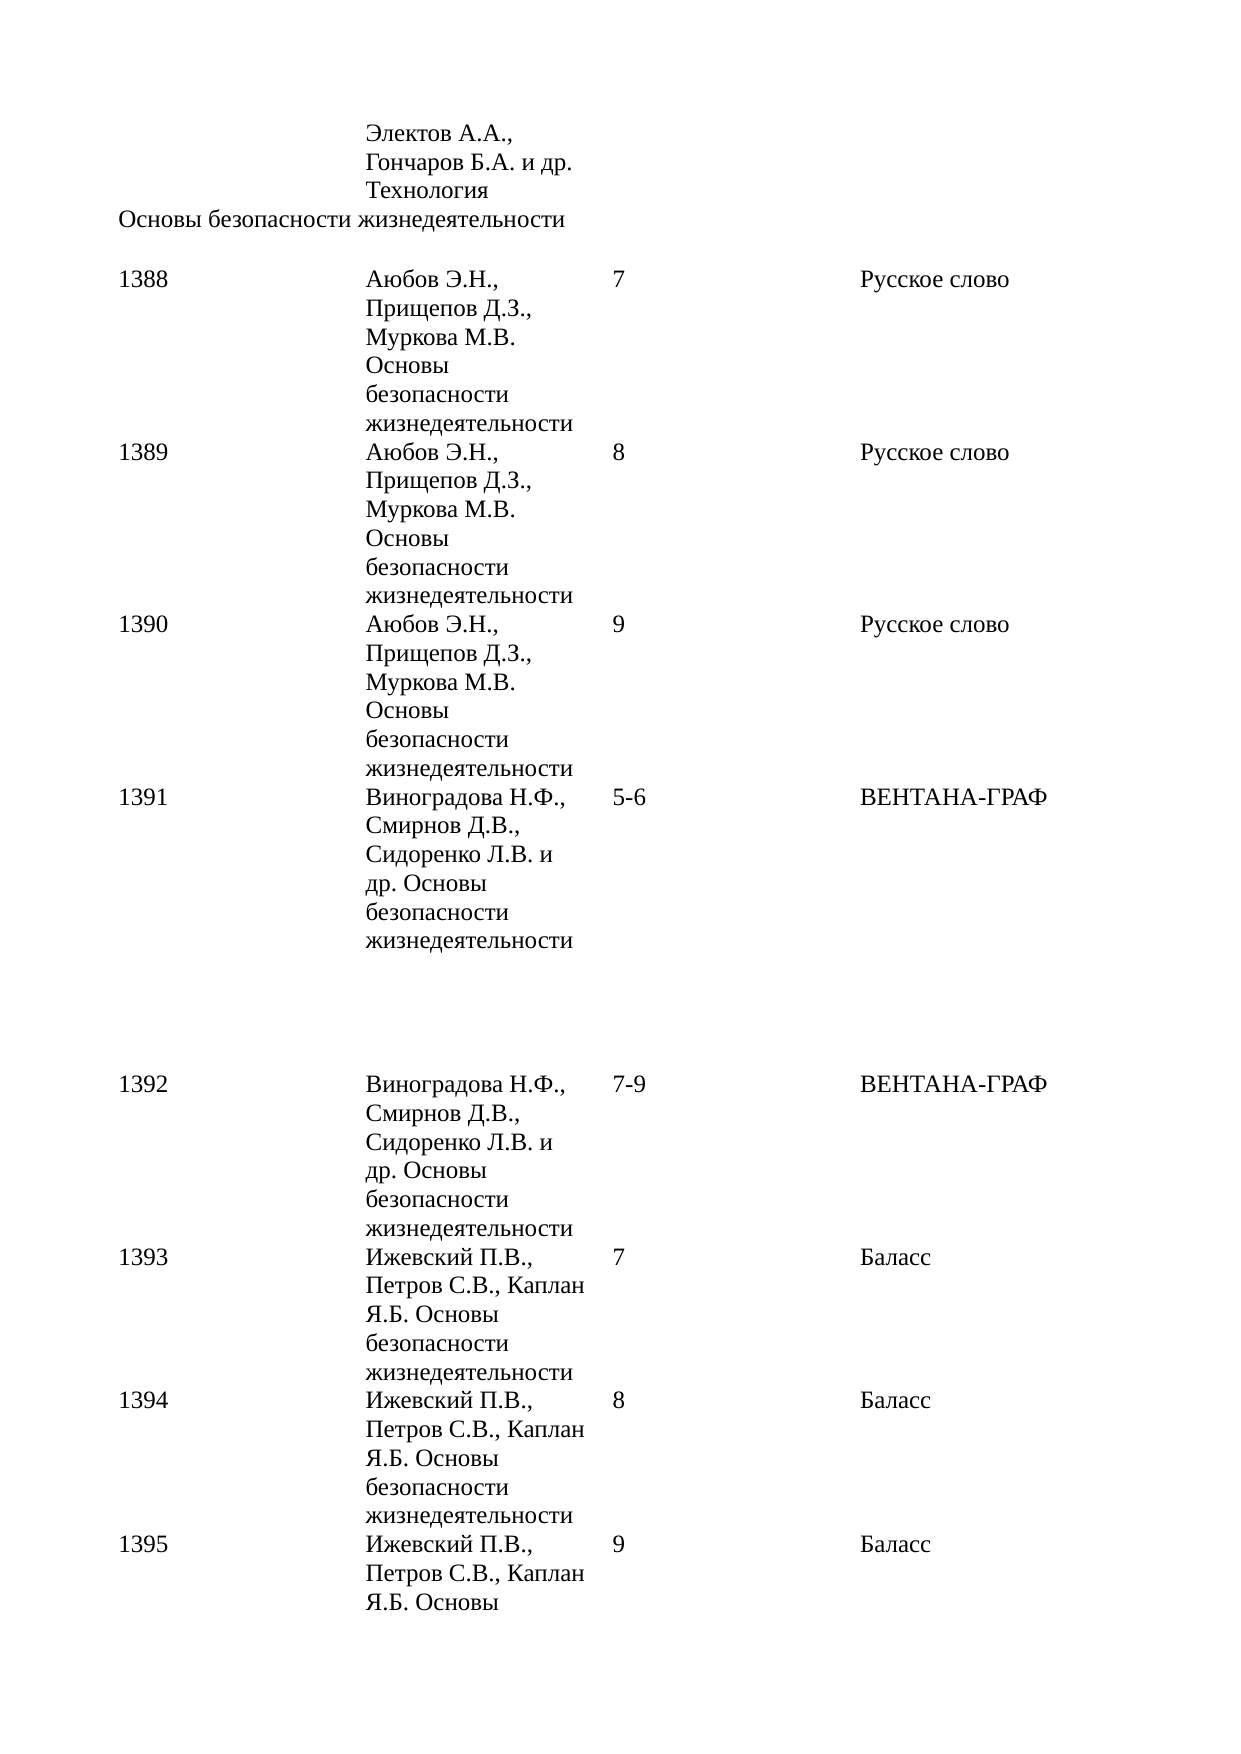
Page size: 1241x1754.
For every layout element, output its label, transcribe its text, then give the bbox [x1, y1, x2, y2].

table_cell 5-6 [601, 782, 848, 954]
table_cell [601, 118, 848, 204]
table_header Русское слово [849, 264, 1096, 437]
table_cell [107, 118, 354, 204]
table_cell Баласс [849, 1529, 1096, 1615]
table_cell Баласс [849, 1242, 1096, 1385]
table_cell 9 [601, 609, 848, 782]
table_header 1388 [107, 264, 354, 437]
table_header Виноградова Н.Ф., Смирнов Д.В., Сидоренко Л.В. и др. Основы безопасности жизнедеятельности [354, 1069, 601, 1242]
table_cell ВЕНТАНА-ГРАФ [849, 782, 1096, 954]
table_cell 8 [601, 1385, 848, 1529]
table_cell Электов А.А., Гончаров Б.А. и др. Технология [354, 118, 601, 204]
table_cell 8 [601, 437, 848, 609]
table_header Основы безопасности жизнедеятельности [107, 204, 1096, 264]
table_cell Ижевский П.В., Петров С.В., Каплан Я.Б. Основы безопасности жизнедеятельности [354, 1242, 601, 1385]
table_cell Ижевский П.В., Петров С.В., Каплан Я.Б. Основы [354, 1529, 601, 1615]
table_cell Аюбов Э.Н., Прищепов Д.З., Муркова М.В. Основы безопасности жизнедеятельности [354, 437, 601, 609]
table_header ВЕНТАНА-ГРАФ [849, 1069, 1096, 1242]
table_cell [849, 118, 1096, 204]
table_cell Баласс [849, 1385, 1096, 1529]
table_cell 1390 [107, 609, 354, 782]
table_cell Виноградова Н.Ф., Смирнов Д.В., Сидоренко Л.В. и др. Основы безопасности жизнедеятельности [354, 782, 601, 954]
table_cell 1389 [107, 437, 354, 609]
table_cell 1395 [107, 1529, 354, 1615]
table_header Аюбов Э.Н., Прищепов Д.З., Муркова М.В. Основы безопасности жизнедеятельности [354, 264, 601, 437]
table_cell Ижевский П.В., Петров С.В., Каплан Я.Б. Основы безопасности жизнедеятельности [354, 1385, 601, 1529]
table_header 7-9 [601, 1069, 848, 1242]
table_cell 9 [601, 1529, 848, 1615]
table_header 1392 [107, 1069, 354, 1242]
table_cell 1391 [107, 782, 354, 954]
table_cell Аюбов Э.Н., Прищепов Д.З., Муркова М.В. Основы безопасности жизнедеятельности [354, 609, 601, 782]
table_cell 1394 [107, 1385, 354, 1529]
table_cell 7 [601, 1242, 848, 1385]
table_cell 1393 [107, 1242, 354, 1385]
table_header 7 [601, 264, 848, 437]
table_cell Русское слово [849, 437, 1096, 609]
table_cell Русское слово [849, 609, 1096, 782]
